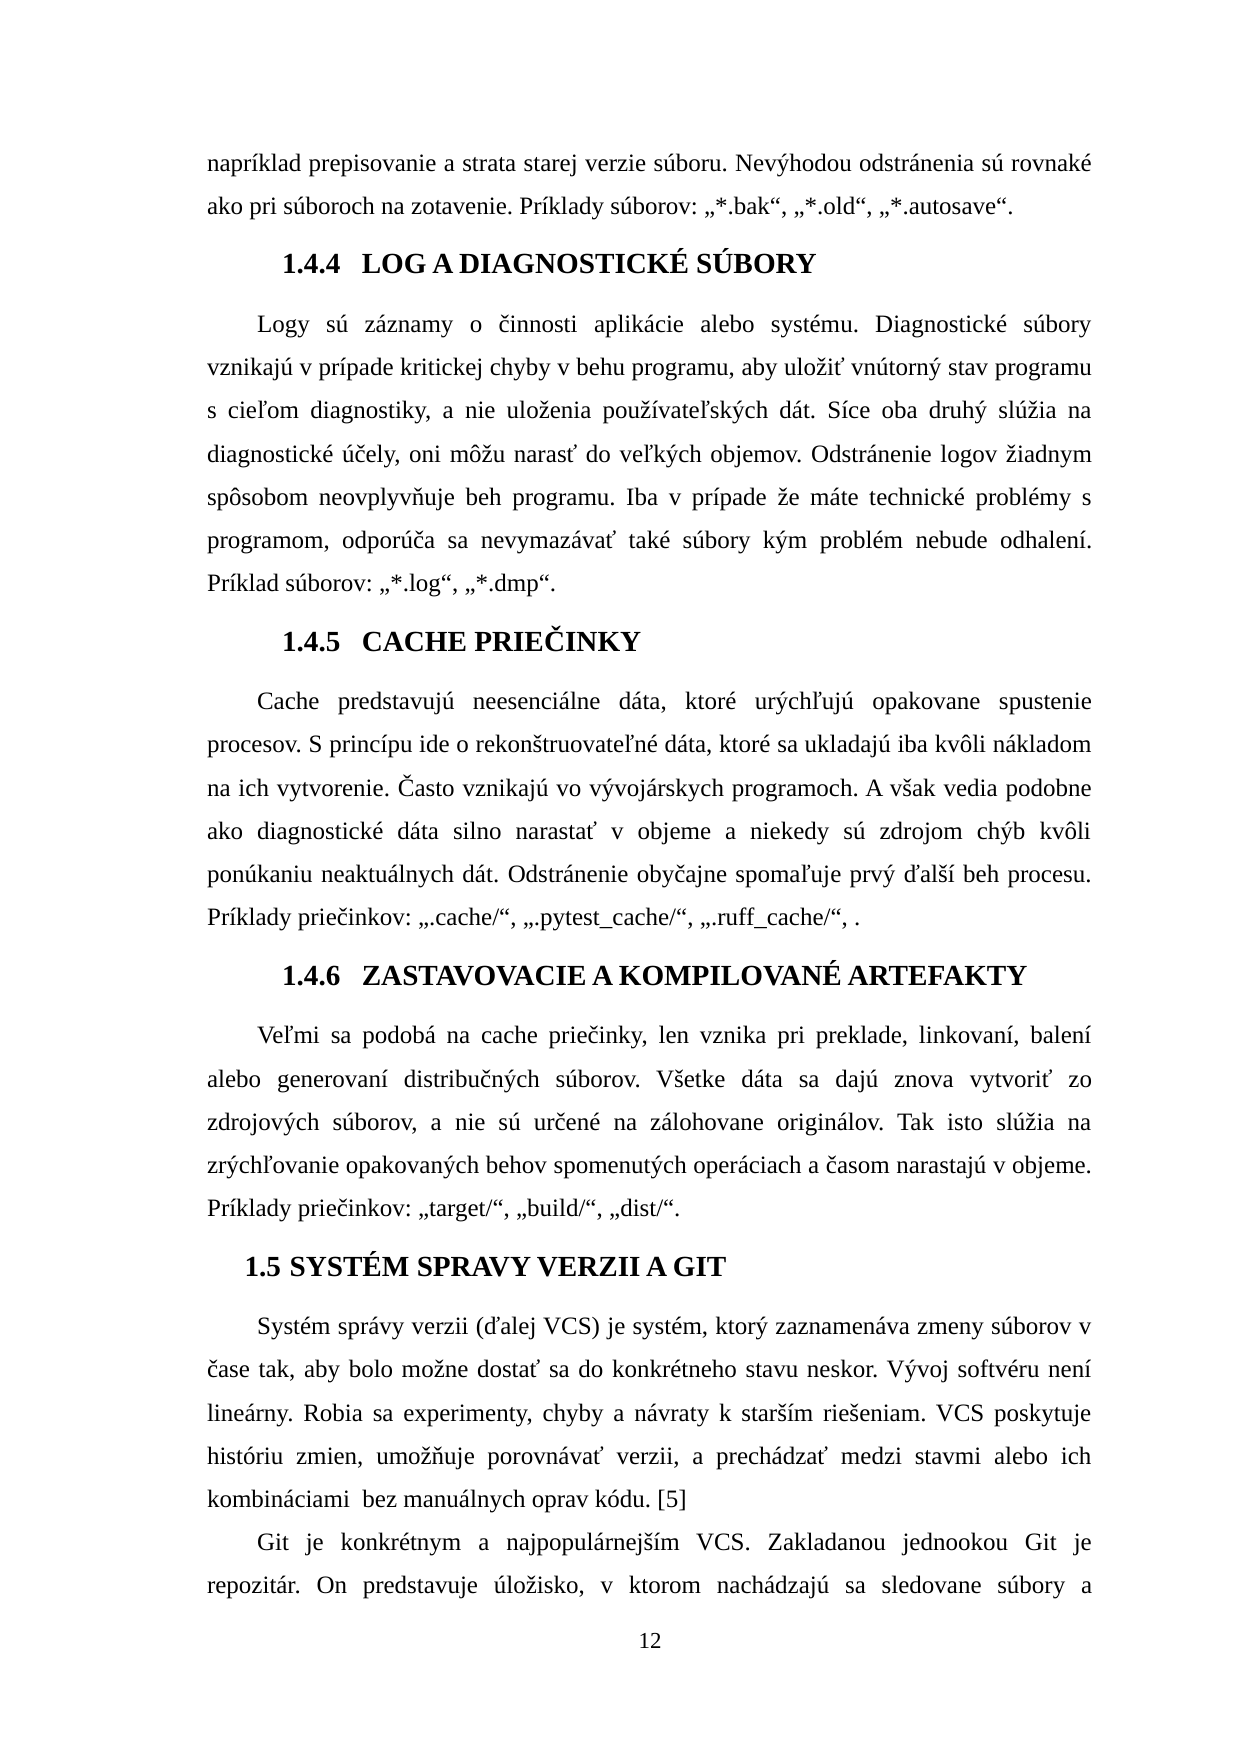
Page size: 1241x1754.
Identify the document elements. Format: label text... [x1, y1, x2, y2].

text Logy sú záznamy o činnosti aplikácie alebo systému. Diagnostické súbory vznikajú v prípade kritickej chyby v behu programu, aby uložiť vnútorný stav programu s cieľom diagnostiky, a nie uloženia používateľských dát. Síce oba druhý slúžia na diagnostické účely, oni môžu narasť do veľkých objemov. Odstránenie logov žiadnym spôsobom neovplyvňuje beh programu. Iba v prípade že máte technické problémy s programom, odporúča sa nevymazávať také súbory kým problém nebude odhalení. Príklad súborov: „*.log“, „*.dmp“. [207, 309, 1092, 597]
subtitle Systém spravy verzii a git [244, 1249, 1092, 1282]
subtitle Cache priečinky [282, 624, 1092, 657]
text Systém správy verzii (ďalej VCS) je systém, ktorý zaznamenáva zmeny súborov v čase tak, aby bolo možne dostať sa do konkrétneho stavu neskor. Vývoj softvéru není lineárny. Robia sa experimenty, chyby a návraty k starším riešeniam. VCS poskytuje históriu zmien, umožňuje porovnávať verzii, a prechádzať medzi stavmi alebo ich kombináciami bez manuálnych oprav kódu. [5] [207, 1311, 1092, 1513]
text napríklad prepisovanie a strata starej verzie súboru. Nevýhodou odstránenia sú rovnaké ako pri súboroch na zotavenie. Príklady súborov: „*.bak“, „*.old“, „*.autosave“. [207, 148, 1092, 219]
text Git je konkrétnym a najpopulárnejším VCS. Zakladanou jednookou Git je repozitár. On predstavuje úložisko, v ktorom nachádzajú sa sledovane súbory a [207, 1527, 1092, 1599]
subtitle Zastavovacie a kompilované artefakty [282, 958, 1092, 991]
text Veľmi sa podobá na cache priečinky, len vznika pri preklade, linkovaní, balení alebo generovaní distribučných súborov. Všetke dáta sa dajú znova vytvoriť zo zdrojových súborov, a nie sú určené na zálohovane originálov. Tak isto slúžia na zrýchľovanie opakovaných behov spomenutých operáciach a časom narastajú v objeme. Príklady priečinkov: „target/“, „build/“, „dist/“. [207, 1021, 1092, 1222]
subtitle Log a diagnostické súbory [282, 246, 1092, 280]
text Cache predstavujú neesenciálne dáta, ktoré urýchľujú opakovane spustenie procesov. S princípu ide o rekonštruovateľné dáta, ktoré sa ukladajú iba kvôli nákladom na ich vytvorenie. Často vznikajú vo vývojárskych programoch. A však vedia podobne ako diagnostické dáta silno narastať v objeme a niekedy sú zdrojom chýb kvôli ponúkaniu neaktuálnych dát. Odstránenie obyčajne spomaľuje prvý ďalší beh procesu. Príklady priečinkov: „.cache/“, „.pytest_cache/“, „.ruff_cache/“, . [207, 686, 1092, 931]
